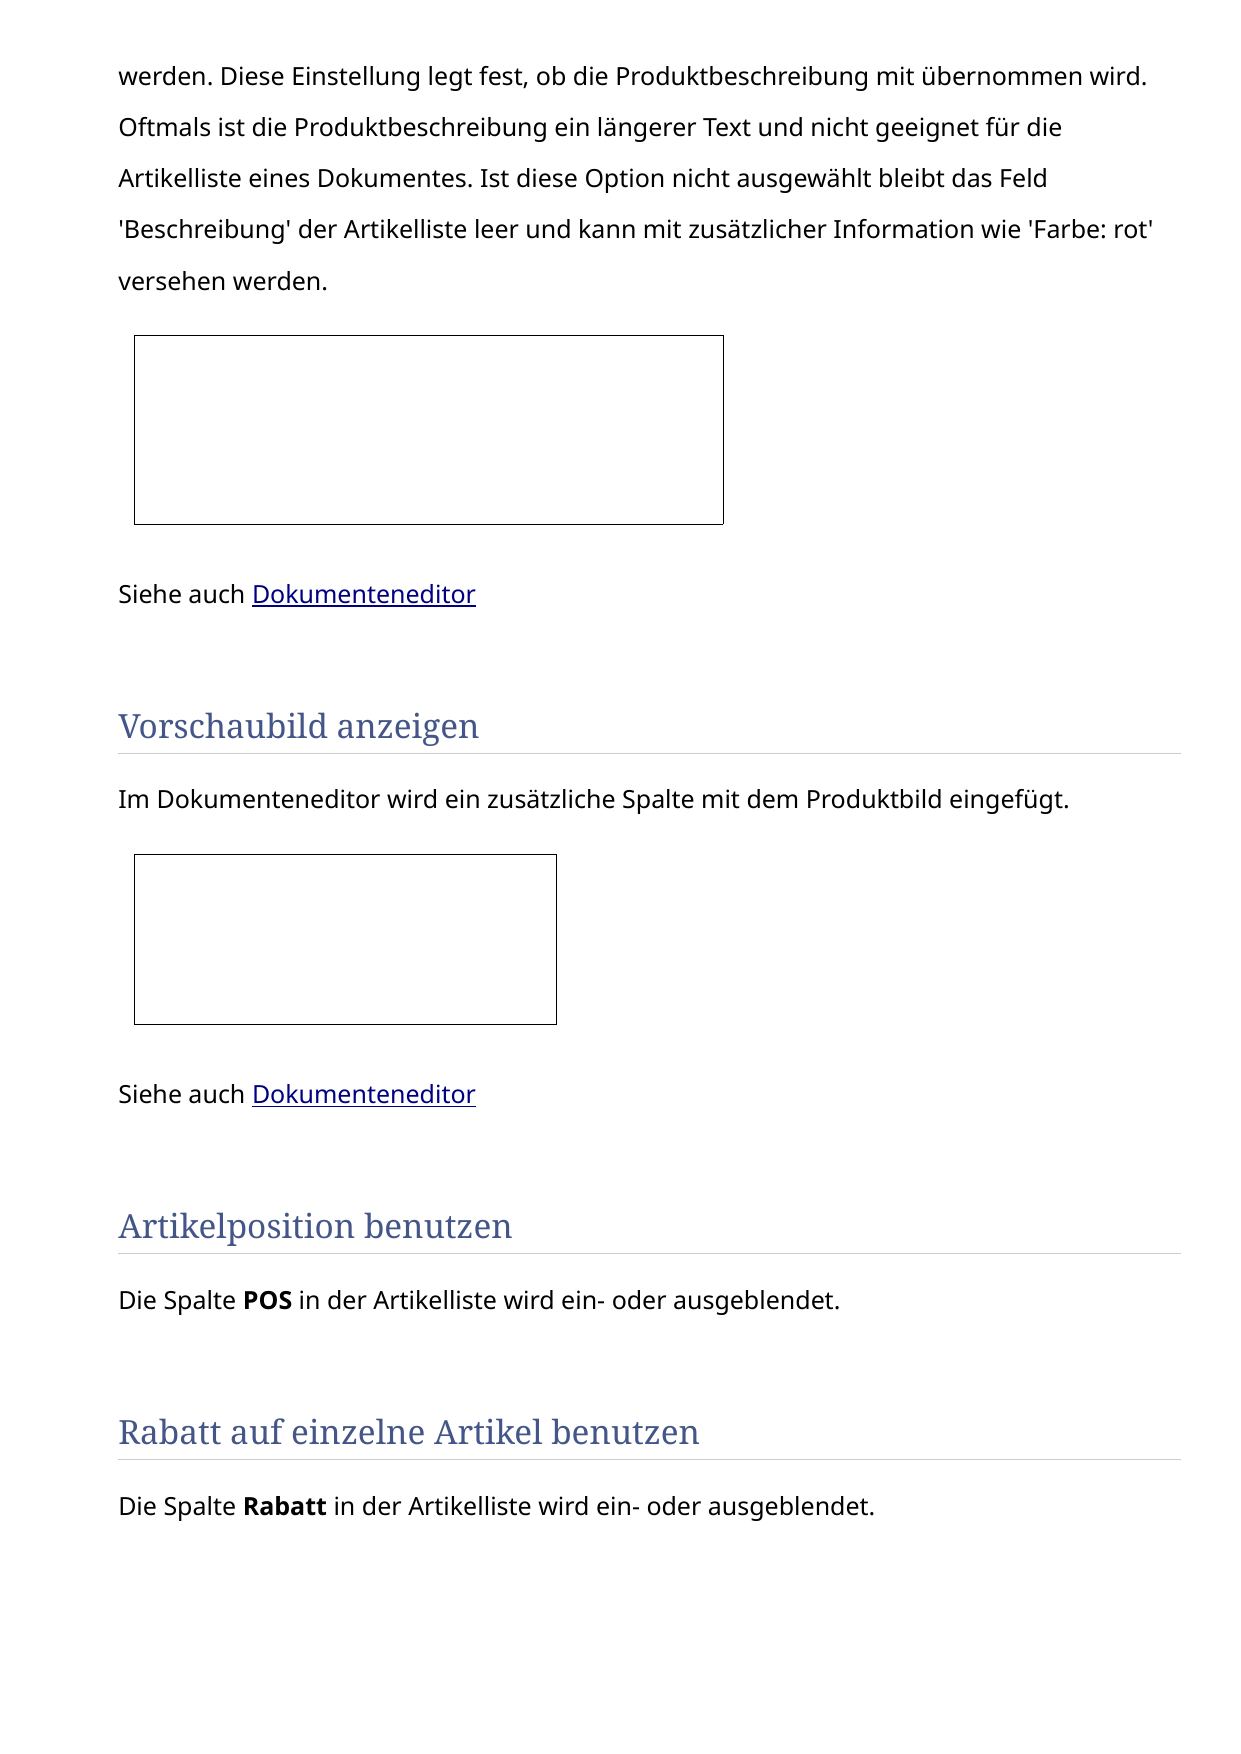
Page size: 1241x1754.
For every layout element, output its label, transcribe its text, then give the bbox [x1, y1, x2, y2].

text werden. Diese Einstellung legt fest, ob die Produktbeschreibung mit übernommen wird. Oftmals ist die Produktbeschreibung ein längerer Text und nicht geeignet für die Artikelliste eines Dokumentes. Ist diese Option nicht ausgewählt bleibt das Feld 'Beschreibung' der Artikelliste leer und kann mit zusätzlicher Information wie 'Farbe: rot' versehen werden. [118, 59, 1181, 297]
text Siehe auch Dokumenteneditor [118, 1077, 1181, 1111]
subtitle Vorschaubild anzeigen [118, 702, 1181, 753]
text Siehe auch Dokumenteneditor [118, 576, 1181, 611]
text Im Dokumenteneditor wird ein zusätzliche Spalte mit dem Produktbild eingefügt. [118, 782, 1181, 816]
subtitle Rabatt auf einzelne Artikel benutzen [118, 1408, 1181, 1459]
subtitle Artikelposition benutzen [118, 1203, 1181, 1253]
text Die Spalte POS in der Artikelliste wird ein- oder ausgeblendet. [118, 1282, 1181, 1317]
text Die Spalte Rabatt in der Artikelliste wird ein- oder ausgeblendet. [118, 1488, 1181, 1522]
